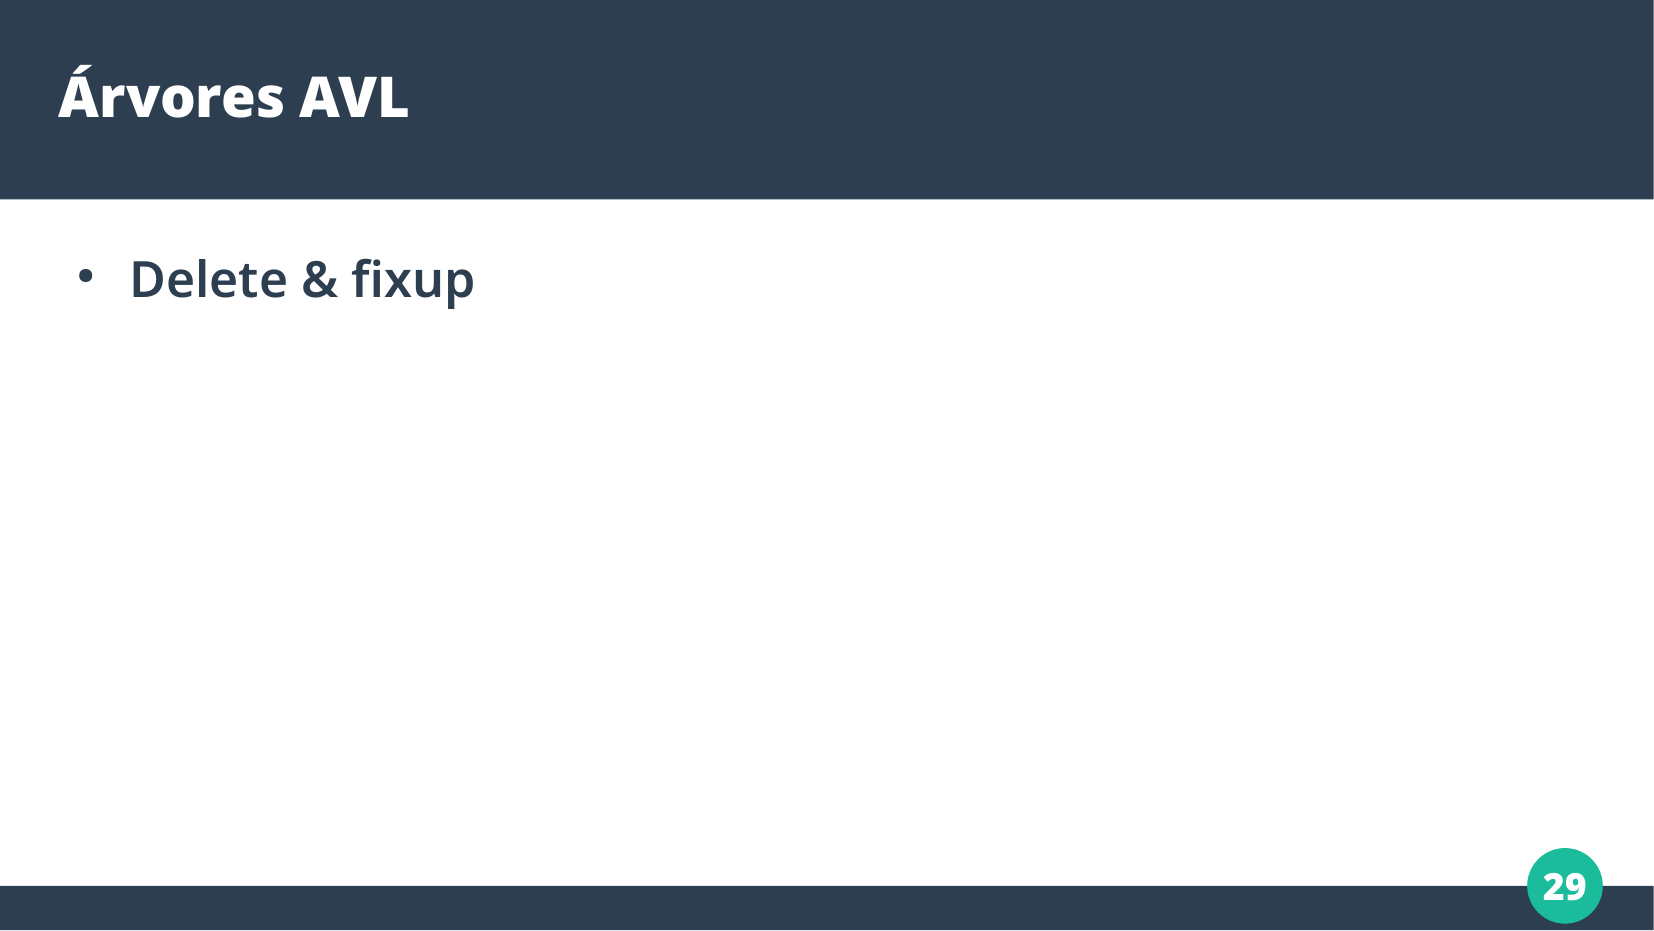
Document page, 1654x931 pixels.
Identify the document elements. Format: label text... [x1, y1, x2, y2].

title Árvores AVL [59, 37, 1595, 156]
list Delete & fixup [59, 243, 1595, 864]
